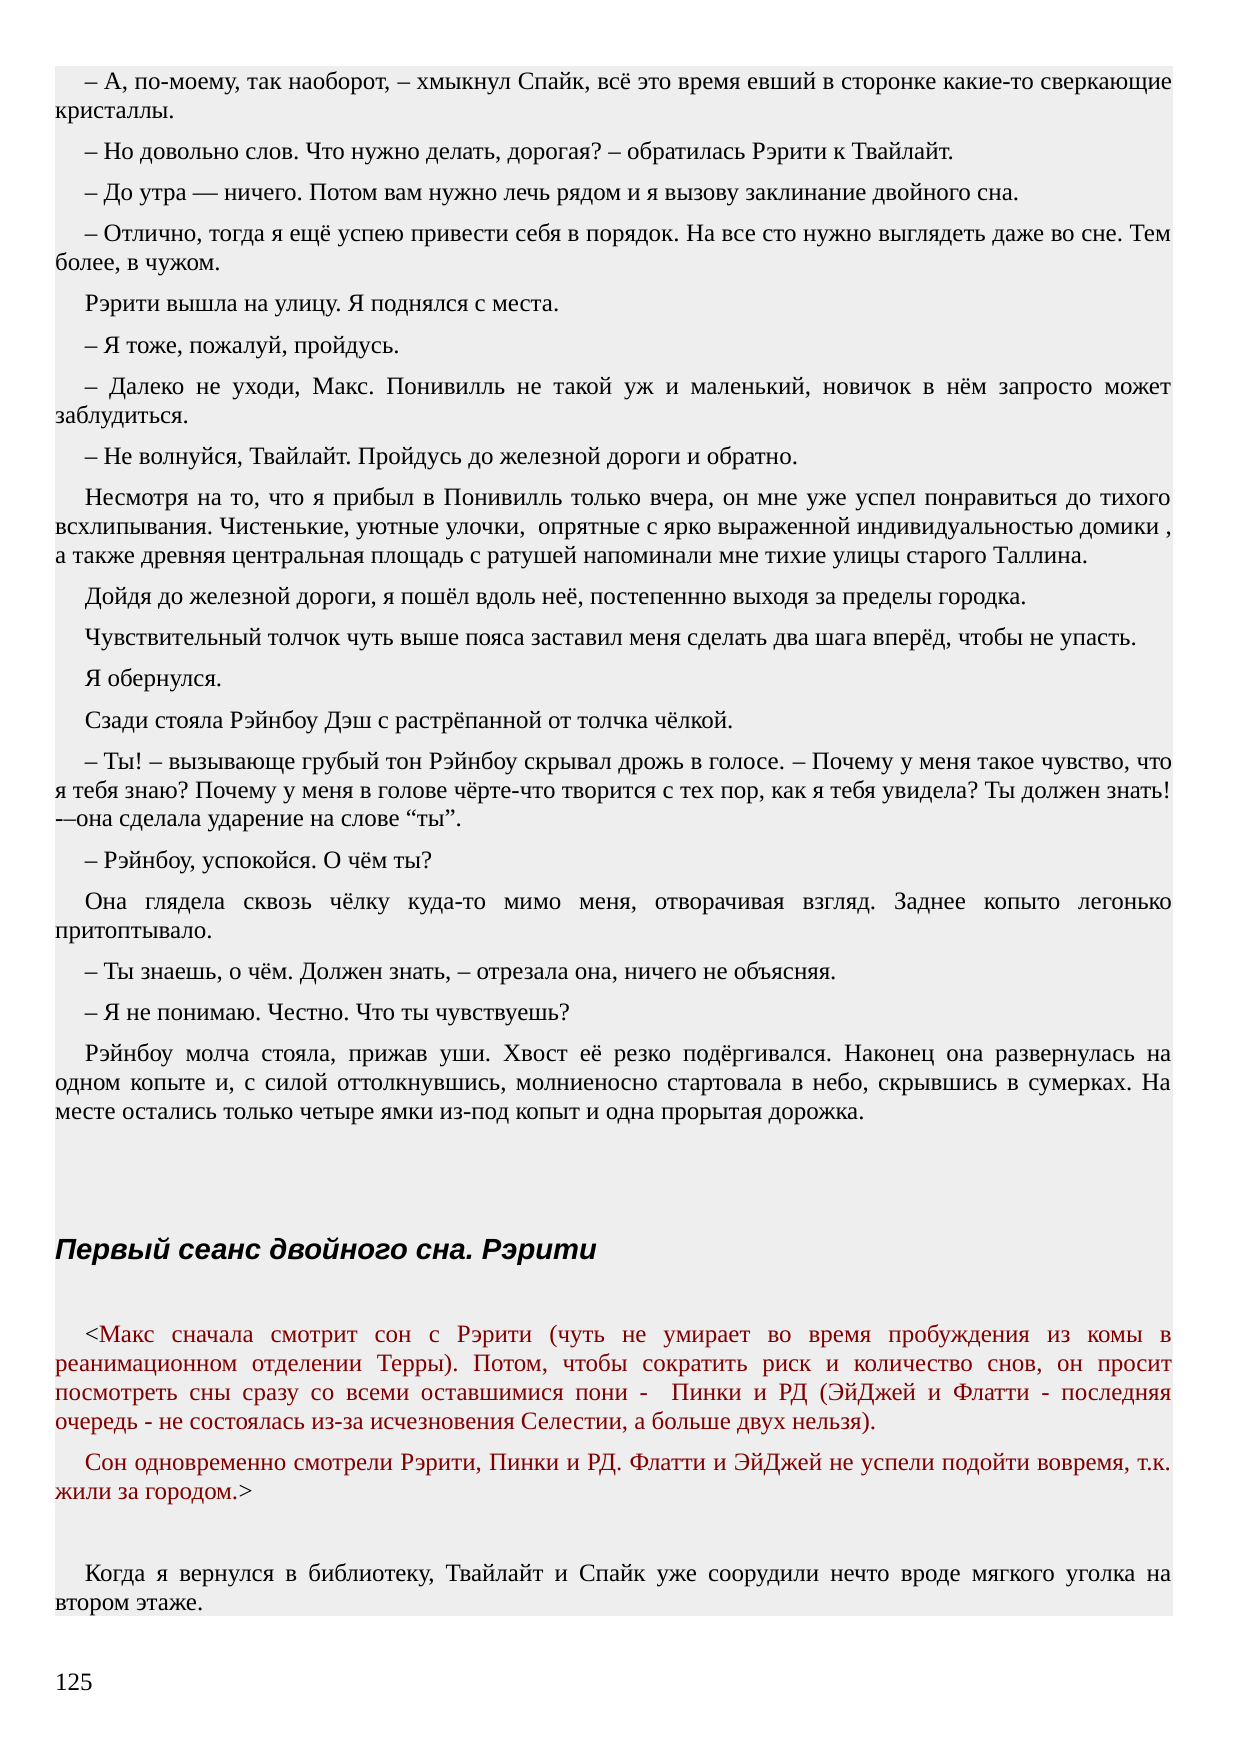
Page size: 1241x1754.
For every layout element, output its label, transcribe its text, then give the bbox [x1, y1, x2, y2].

text – Я тоже, пожалуй, пройдусь. [55, 330, 1173, 358]
text Сон одновременно смотрели Рэрити, Пинки и РД. Флатти и ЭйДжей не успели подойти вовремя, т.к. жили за городом.> [55, 1447, 1173, 1504]
text Она глядела сквозь чёлку куда-то мимо меня, отворачивая взгляд. Заднее копыто легонько притоптывало. [55, 886, 1173, 943]
text Чувствительный толчок чуть выше пояса заставил меня сделать два шага вперёд, чтобы не упасть. [55, 622, 1173, 651]
text <Макс сначала смотрит сон с Рэрити (чуть не умирает во время пробуждения из комы в реанимационном отделении Терры). Потом, чтобы сократить риск и количество снов, он просит посмотреть сны сразу со всеми оставшимися пони - Пинки и РД (ЭйДжей и Флатти - последняя очередь - не состоялась из-за исчезновения Селестии, а больше двух нельзя). [55, 1319, 1173, 1434]
text – Я не понимаю. Честно. Что ты чувствуешь? [55, 997, 1173, 1026]
text – Не волнуйся, Твайлайт. Пройдусь до железной дороги и обратно. [55, 441, 1173, 470]
text – До утра — ничего. Потом вам нужно лечь рядом и я вызову заклинание двойного сна. [55, 177, 1173, 206]
text – Далеко не уходи, Макс. Понивилль не такой уж и маленький, новичок в нём запросто может заблудиться. [55, 371, 1173, 428]
text Рэрити вышла на улицу. Я поднялся с места. [55, 288, 1173, 317]
text Дойдя до железной дороги, я пошёл вдоль неё, постепеннно выходя за пределы городка. [55, 581, 1173, 610]
text – Ты знаешь, о чём. Должен знать, – отрезала она, ничего не объясняя. [55, 956, 1173, 985]
text Несмотря на то, что я прибыл в Понивилль только вчера, он мне уже успел понравиться до тихого всхлипывания. Чистенькие, уютные улочки, опрятные с ярко выраженной индивидуальностью домики , а также древняя центральная площадь с ратушей напоминали мне тихие улицы старого Таллина. [55, 482, 1173, 568]
text – Рэйнбоу, успокойся. О чём ты? [55, 845, 1173, 873]
text Я обернулся. [55, 663, 1173, 692]
text – А, по-моему, так наоборот, – хмыкнул Спайк, всё это время евший в сторонке какие-то сверкающие кристаллы. [55, 66, 1173, 123]
subtitle Первый сеанс двойного сна. Рэрити [55, 1232, 1173, 1266]
text – Но довольно слов. Что нужно делать, дорогая? – обратилась Рэрити к Твайлайт. [55, 136, 1173, 165]
text Когда я вернулся в библиотеку, Твайлайт и Спайк уже соорудили нечто вроде мягкого уголка на втором этаже. [55, 1558, 1173, 1616]
text Рэйнбоу молча стояла, прижав уши. Хвост её резко подёргивался. Наконец она развернулась на одном копыте и, с силой оттолкнувшись, молниеносно стартовала в небо, скрывшись в сумерках. На месте остались только четыре ямки из-под копыт и одна прорытая дорожка. [55, 1038, 1173, 1125]
text Сзади стояла Рэйнбоу Дэш с растрёпанной от толчка чёлкой. [55, 705, 1173, 733]
text – Отлично, тогда я ещё успею привести себя в порядок. На все сто нужно выглядеть даже во сне. Тем более, в чужом. [55, 218, 1173, 276]
text – Ты! – вызывающе грубый тон Рэйнбоу скрывал дрожь в голосе. – Почему у меня такое чувство, что я тебя знаю? Почему у меня в голове чёрте-что творится с тех пор, как я тебя увидела? Ты должен знать! -–она сделала ударение на слове “ты”. [55, 746, 1173, 832]
